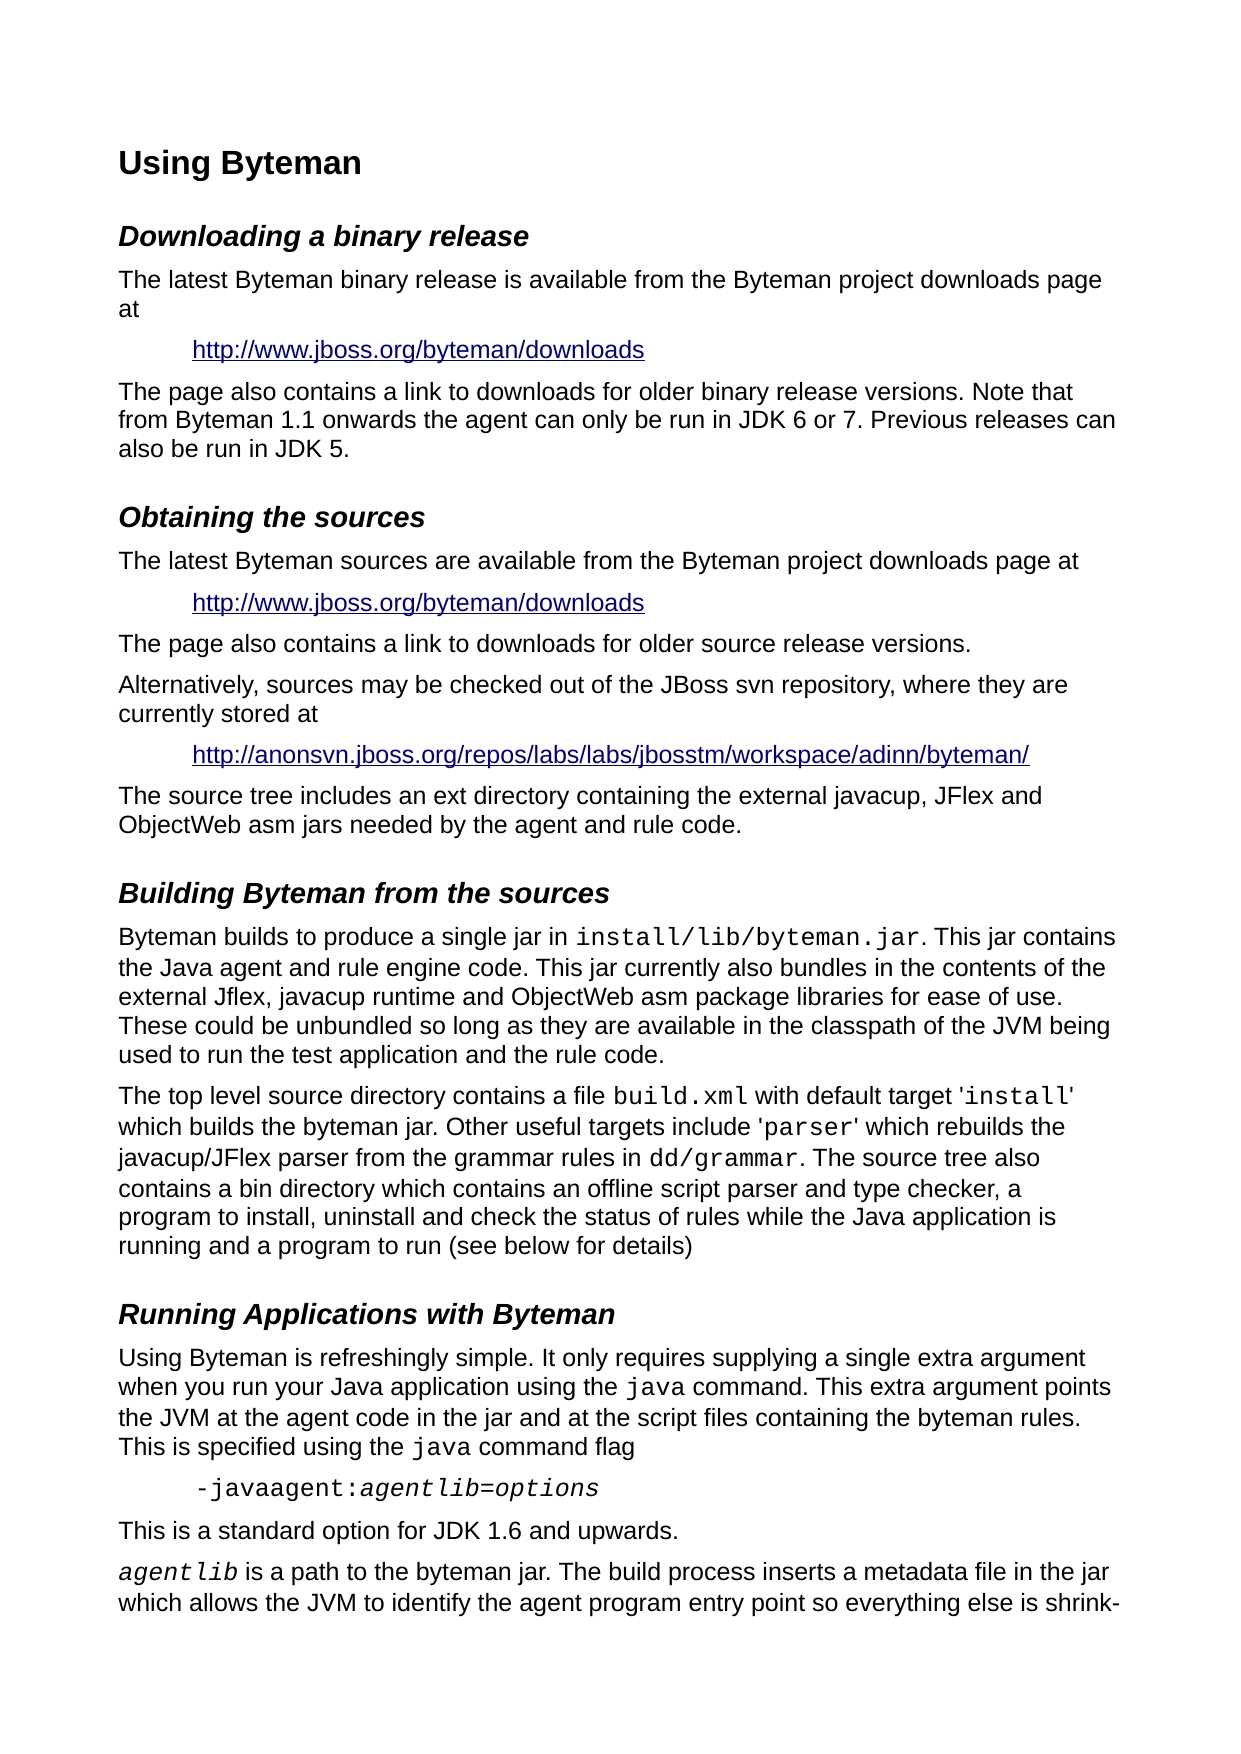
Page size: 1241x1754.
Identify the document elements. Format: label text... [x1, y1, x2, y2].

text Alternatively, sources may be checked out of the JBoss svn repository, where they are currently stored at [118, 670, 1122, 728]
text The page also contains a link to downloads for older source release versions. [118, 629, 1122, 658]
subtitle Obtaining the sources [118, 500, 1122, 534]
text http://www.jboss.org/byteman/downloads [118, 335, 1122, 364]
text agentlib is a path to the byteman jar. The build process inserts a metadata file in the jar which allows the JVM to identify the agent program entry point so everything else is shrink- [118, 1557, 1122, 1617]
text Using Byteman is refreshingly simple. It only requires supplying a single extra argument when you run your Java application using the java command. This extra argument points the JVM at the agent code in the jar and at the script files containing the byteman rules. This is specified using the java command flag [118, 1343, 1122, 1463]
subtitle Running Applications with Byteman [118, 1297, 1122, 1331]
text The latest Byteman binary release is available from the Byteman project downloads page at [118, 265, 1122, 323]
text The source tree includes an ext directory containing the external javacup, JFlex and ObjectWeb asm jars needed by the agent and rule code. [118, 781, 1122, 839]
text The top level source directory contains a file build.xml with default target 'install' which builds the byteman jar. Other useful targets include 'parser' which rebuilds the javacup/JFlex parser from the grammar rules in dd/grammar. The source tree also contains a bin directory which contains an offline script parser and type checker, a program to install, uninstall and check the status of rules while the Java application is running and a program to run (see below for details) [118, 1081, 1122, 1260]
text Byteman builds to produce a single jar in install/lib/byteman.jar. This jar contains the Java agent and rule engine code. This jar currently also bundles in the contents of the external Jflex, javacup runtime and ObjectWeb asm package libraries for ease of use. These could be unbundled so long as they are available in the classpath of the JVM being used to run the test application and the rule code. [118, 922, 1122, 1068]
subtitle Downloading a binary release [118, 219, 1122, 253]
text http://anonsvn.jboss.org/repos/labs/labs/jbosstm/workspace/adinn/byteman/ [118, 740, 1122, 769]
text This is a standard option for JDK 1.6 and upwards. [118, 1516, 1122, 1545]
text http://www.jboss.org/byteman/downloads [118, 588, 1122, 616]
text The latest Byteman sources are available from the Byteman project downloads page at [118, 546, 1122, 575]
subtitle Using Byteman [118, 143, 1122, 182]
subtitle Building Byteman from the sources [118, 876, 1122, 910]
text -javaagent:agentlib=options [194, 1475, 1122, 1504]
text The page also contains a link to downloads for older binary release versions. Note that from Byteman 1.1 onwards the agent can only be run in JDK 6 or 7. Previous releases can also be run in JDK 5. [118, 377, 1122, 463]
